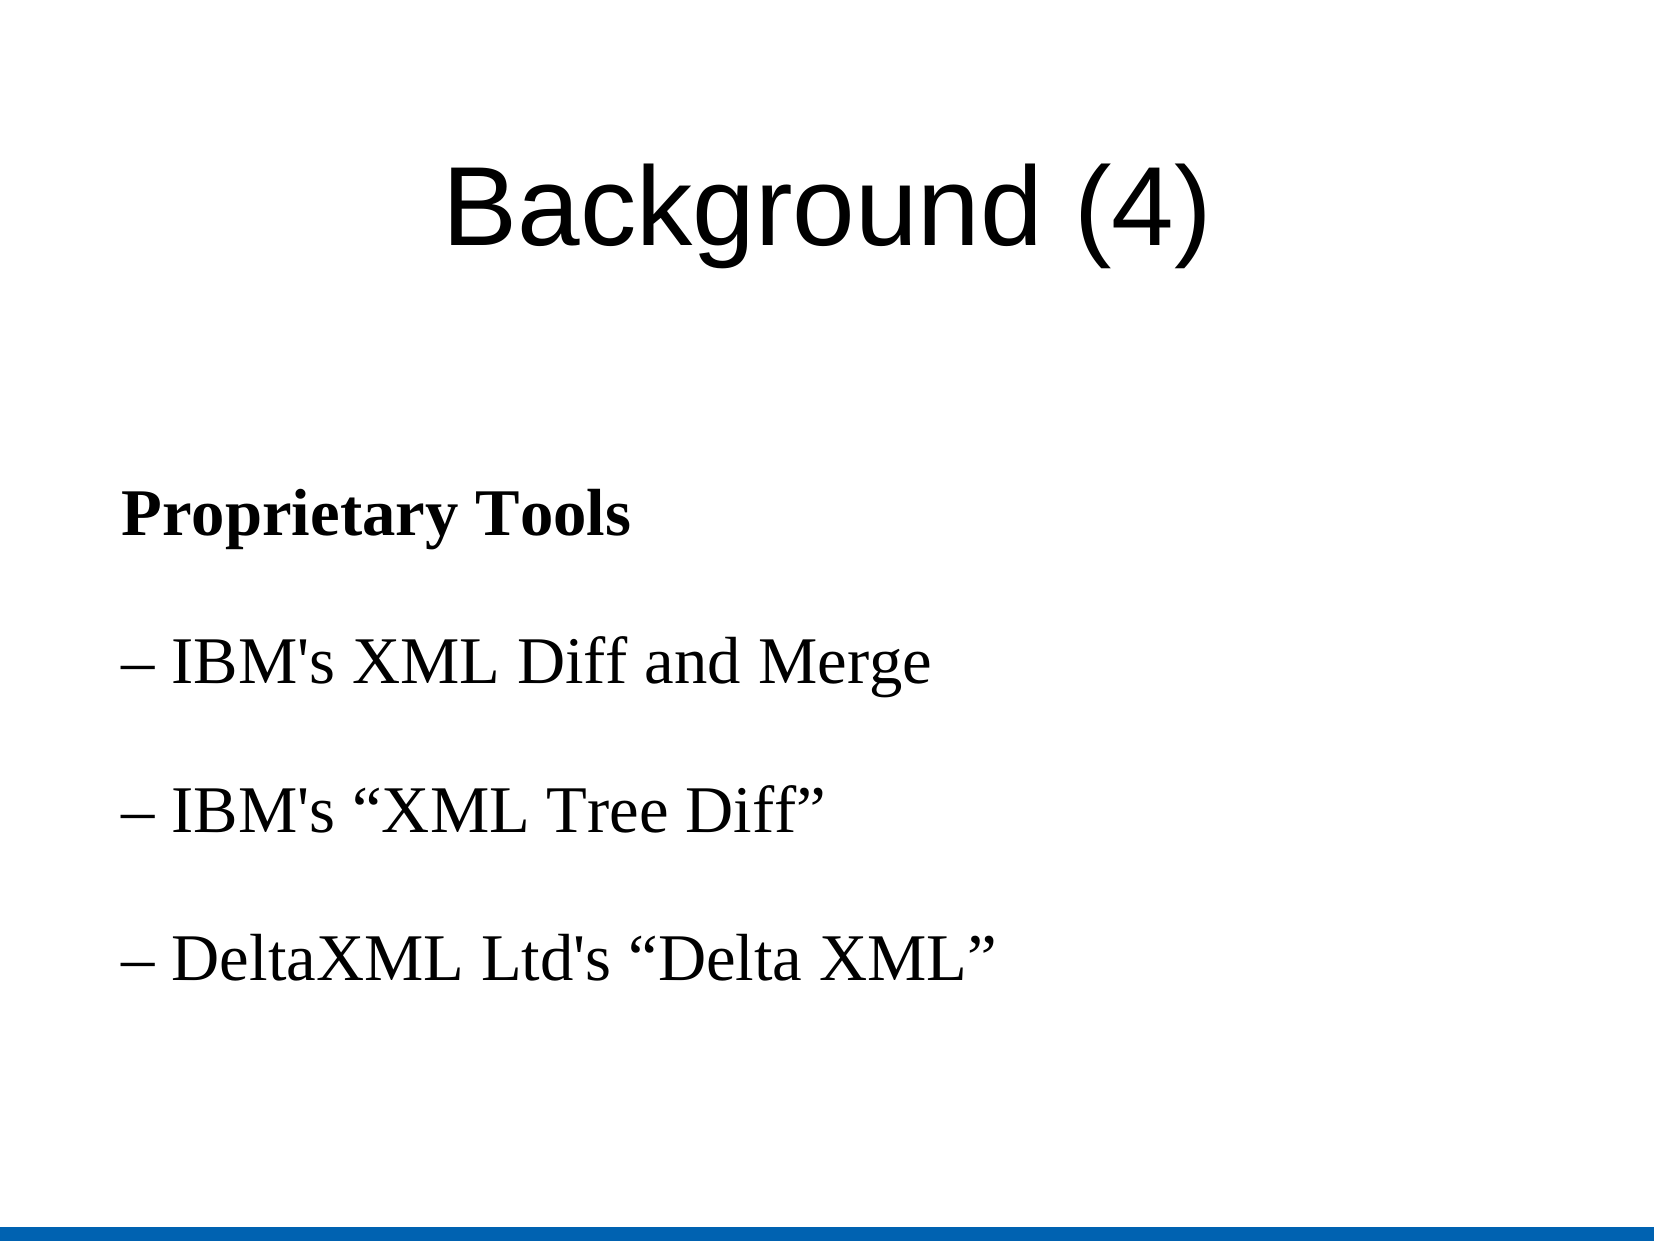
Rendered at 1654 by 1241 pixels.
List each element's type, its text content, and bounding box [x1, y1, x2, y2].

subtitle Proprietary Tools – IBM's XML Diff and Merge – IBM's “XML Tree Diff” – DeltaXML Ltd's “Delta XML” [121, 344, 1533, 1127]
title Background (4) [121, 102, 1533, 311]
